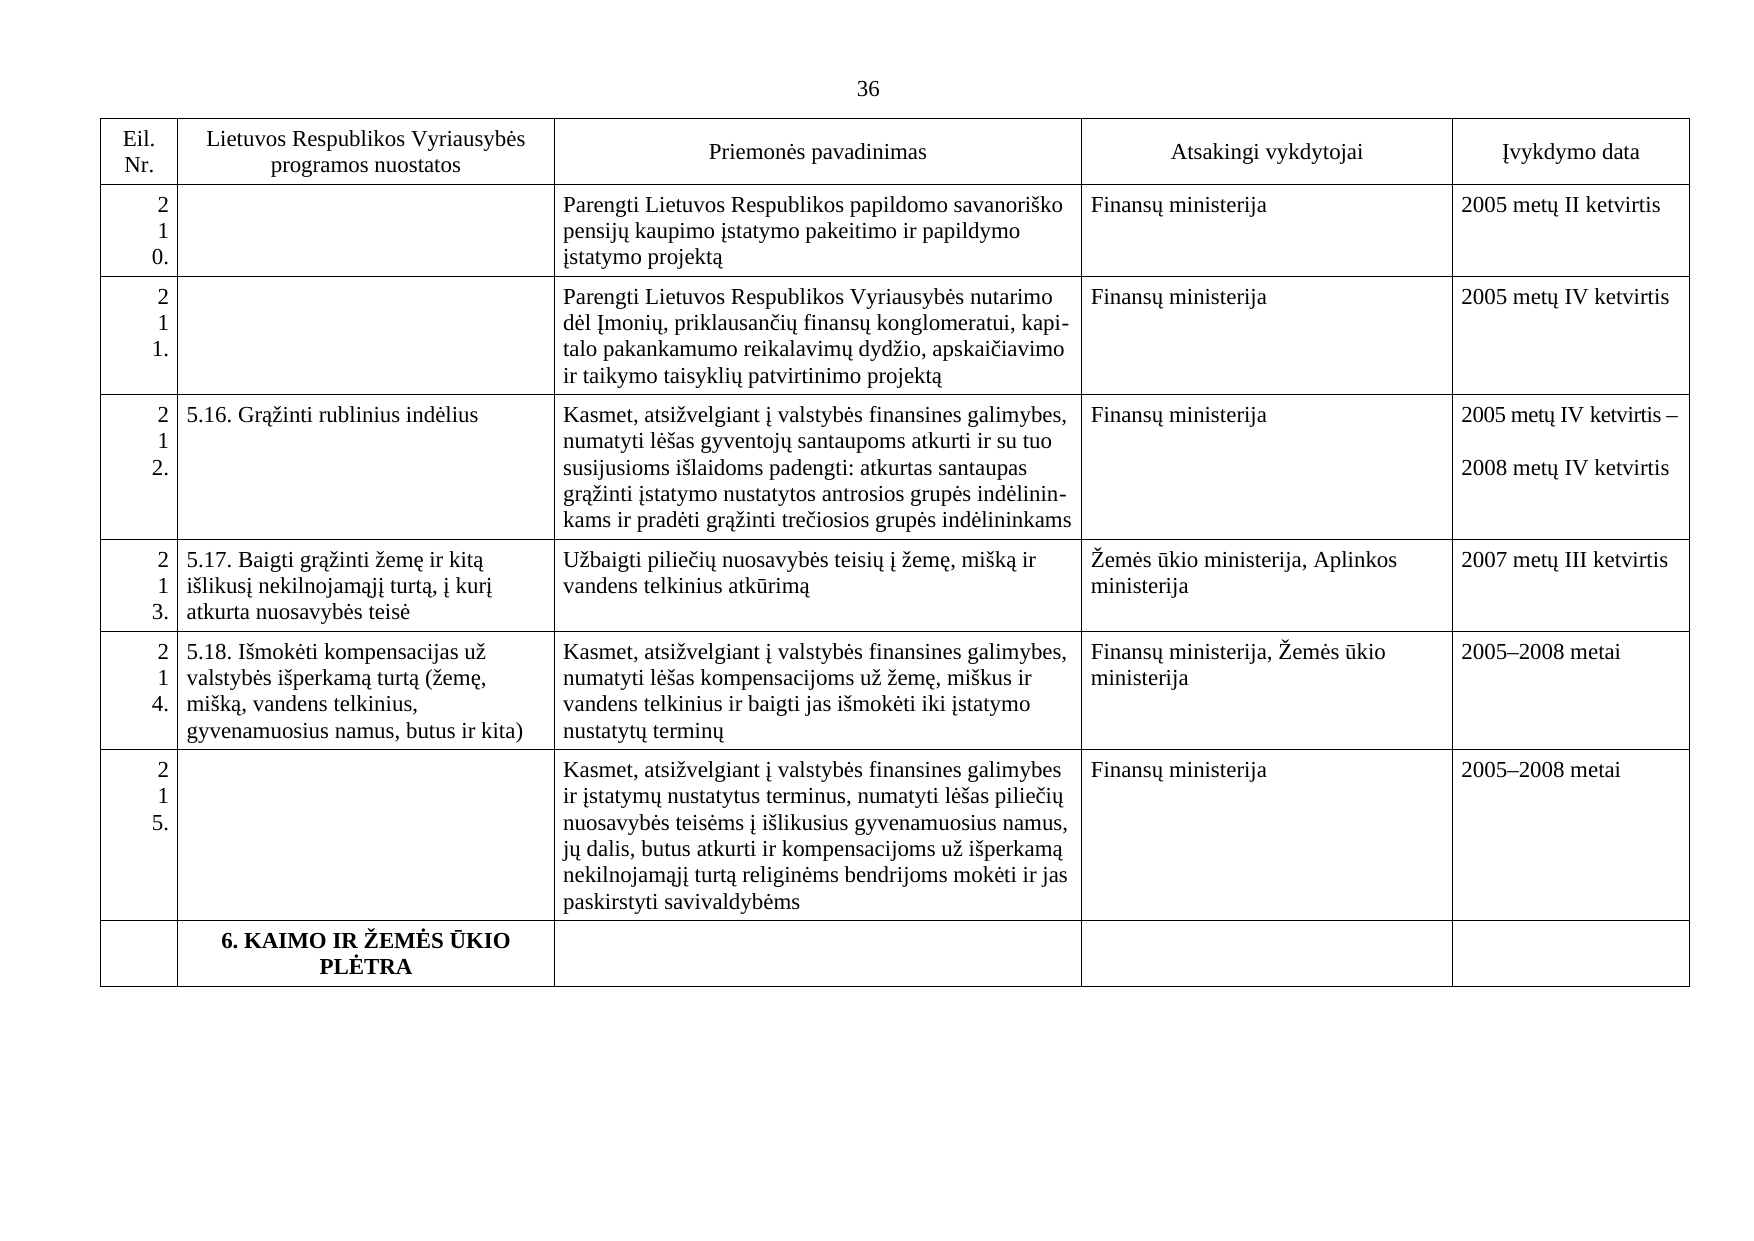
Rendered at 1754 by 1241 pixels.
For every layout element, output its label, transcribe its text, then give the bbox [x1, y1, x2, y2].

table_cell 2005 metų IV ketvirtis – 2008 metų IV ketvirtis [1453, 395, 1689, 539]
table_cell [178, 185, 554, 276]
table_cell [101, 185, 177, 276]
table_cell [101, 395, 177, 539]
table_cell [101, 750, 177, 920]
table_header Atsakingi vykdytojai [1082, 119, 1452, 184]
table_cell [1690, 749, 1754, 920]
table_cell Parengti Lietuvos Respublikos Vyriausybės nutarimo dėl Įmonių, priklausančių finansų konglomeratui, kapi­talo pakankamumo reikalavimų dydžio, apskaičiavimo ir taikymo taisyklių patvirtinimo projektą [555, 277, 1081, 394]
table_cell [1690, 631, 1754, 749]
table_cell Kasmet, atsižvelgiant į valstybės finansines galimybes ir įstatymų nustatytus terminus, numatyti lėšas piliečių nuosavybės teisėms į išlikusius gyvenamuosius namus, jų dalis, butus atkurti ir kompensacijoms už išperkamą nekilnojamąjį turtą religinėms bendrijoms mokėti ir jas paskirstyti savivaldybėms [555, 750, 1081, 920]
table_cell [1690, 920, 1754, 986]
table_cell [101, 632, 177, 749]
table_cell 5.17. Baigti grąžinti žemę ir kitą išlikusį nekilnojamąjį turtą, į kurį atkurta nuosavybės teisė [178, 540, 554, 631]
table_cell [1690, 539, 1754, 631]
table_cell 5.16. Grąžinti rublinius indėlius [178, 395, 554, 539]
table_cell Finansų ministerija [1082, 185, 1452, 276]
table_cell [178, 750, 554, 920]
table_cell [101, 540, 177, 631]
table_header Priemonės pavadinimas [555, 119, 1081, 184]
table_cell Kasmet, atsižvelgiant į valstybės finansines galimybes, numatyti lėšas gyventojų santaupoms atkurti ir su tuo susijusioms išlaidoms padengti: atkurtas santaupas grąžinti įstatymo nustatytos antrosios grupės indėlinin­kams ir pradėti grąžinti trečiosios grupės indėlininkams [555, 395, 1081, 539]
table_cell [1690, 276, 1754, 394]
table_cell Užbaigti piliečių nuosavybės teisių į žemę, mišką ir vandens telkinius atkūrimą [555, 540, 1081, 631]
table_cell [1690, 184, 1754, 276]
table_cell [1453, 921, 1689, 986]
table_cell Finansų ministerija [1082, 750, 1452, 920]
table_header [1690, 118, 1754, 184]
table_cell 2005–2008 metai [1453, 750, 1689, 920]
table_cell 2005 metų II ketvirtis [1453, 185, 1689, 276]
table_cell [555, 921, 1081, 986]
table_cell Finansų ministerija [1082, 277, 1452, 394]
table_cell 2005–2008 metai [1453, 632, 1689, 749]
table_cell Finansų ministerija [1082, 395, 1452, 539]
table_header Lietuvos Respublikos Vyriausybės programos nuostatos [178, 119, 554, 184]
table_cell 2005 metų IV ketvirtis [1453, 277, 1689, 394]
table_cell [178, 277, 554, 394]
table_cell 2007 metų III ketvirtis [1453, 540, 1689, 631]
table_cell [1690, 394, 1754, 539]
table_cell [1082, 921, 1452, 986]
table_header Įvykdymo data [1453, 119, 1689, 184]
table_cell [101, 921, 177, 986]
table_header Eil. Nr. [101, 119, 177, 184]
table_cell 5.18. Išmokėti kompensacijas už valstybės išperkamą turtą (žemę, mišką, vandens telkinius, gyvenamuosius namus, butus ir kita) [178, 632, 554, 749]
table_cell Kasmet, atsižvelgiant į valstybės finansines galimybes, numatyti lėšas kompensacijoms už žemę, miškus ir vandens telkinius ir baigti jas išmokėti iki įstatymo nustatytų terminų [555, 632, 1081, 749]
table_cell [101, 277, 177, 394]
table_cell 6. KAIMO IR ŽEMĖS ŪKIO PLĖTRA [178, 921, 554, 986]
table_cell Žemės ūkio ministerija, Aplinkos ministerija [1082, 540, 1452, 631]
table_cell Parengti Lietuvos Respublikos papildomo savanoriško pensijų kaupimo įstatymo pakeitimo ir papildymo įstatymo projektą [555, 185, 1081, 276]
table_cell Finansų ministerija, Žemės ūkio ministerija [1082, 632, 1452, 749]
